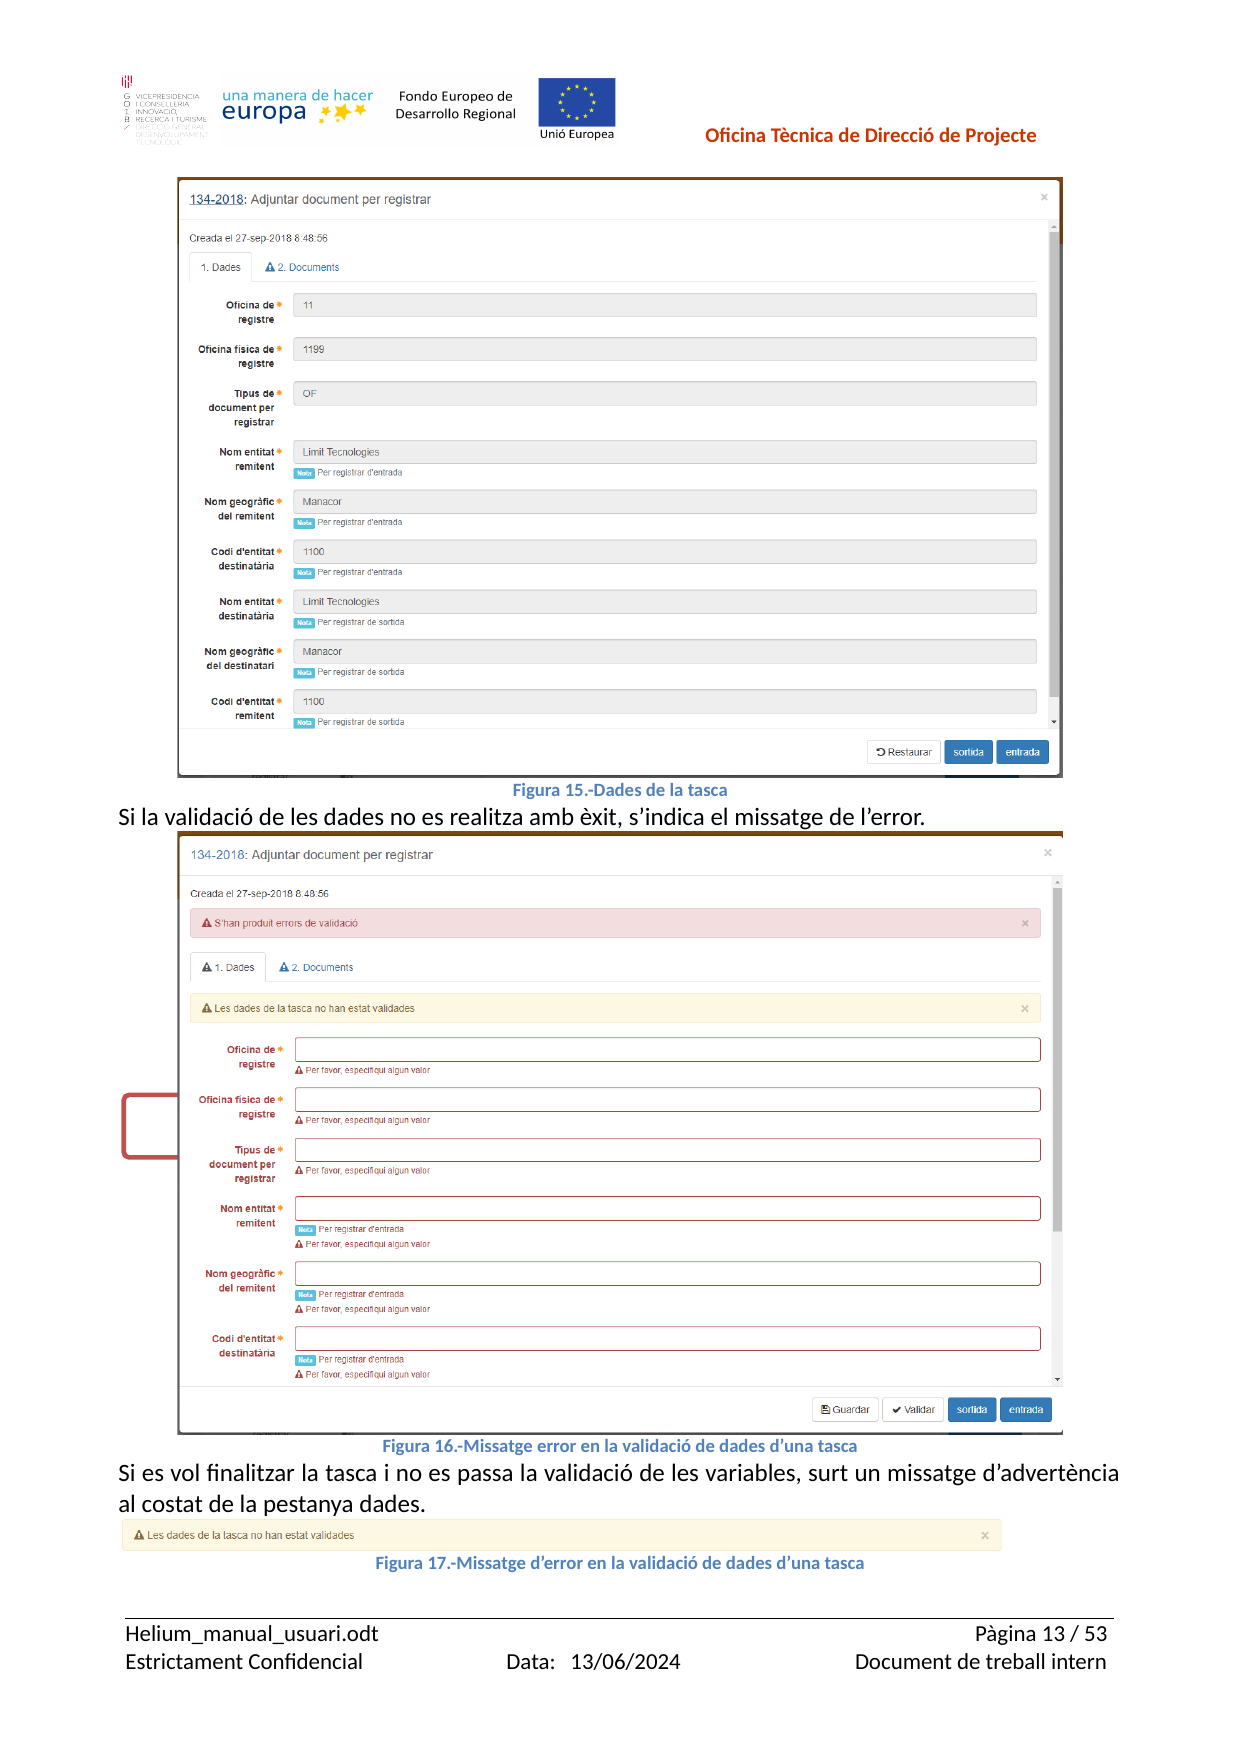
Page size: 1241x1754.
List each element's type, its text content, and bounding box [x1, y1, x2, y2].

picture [177, 177, 1063, 778]
text Figura 15.-Dades de la tasca [118, 778, 1122, 801]
picture [118, 73, 213, 147]
text Figura 17.-Missatge d’error en la validació de dades d’una tasca [118, 1551, 1122, 1574]
text Figura 16.-Missatge error en la validació de dades d’una tasca [118, 1434, 1122, 1457]
text Si es vol finalitzar la tasca i no es passa la validació de les variables, surt un missatge d’advertència al costat de la pestanya dades. [118, 1457, 1122, 1518]
picture [177, 831, 1063, 1435]
picture [219, 73, 621, 147]
picture [118, 1518, 1004, 1552]
text Si la validació de les dades no es realitza amb èxit, s’indica el missatge de l’error. [118, 801, 1122, 831]
